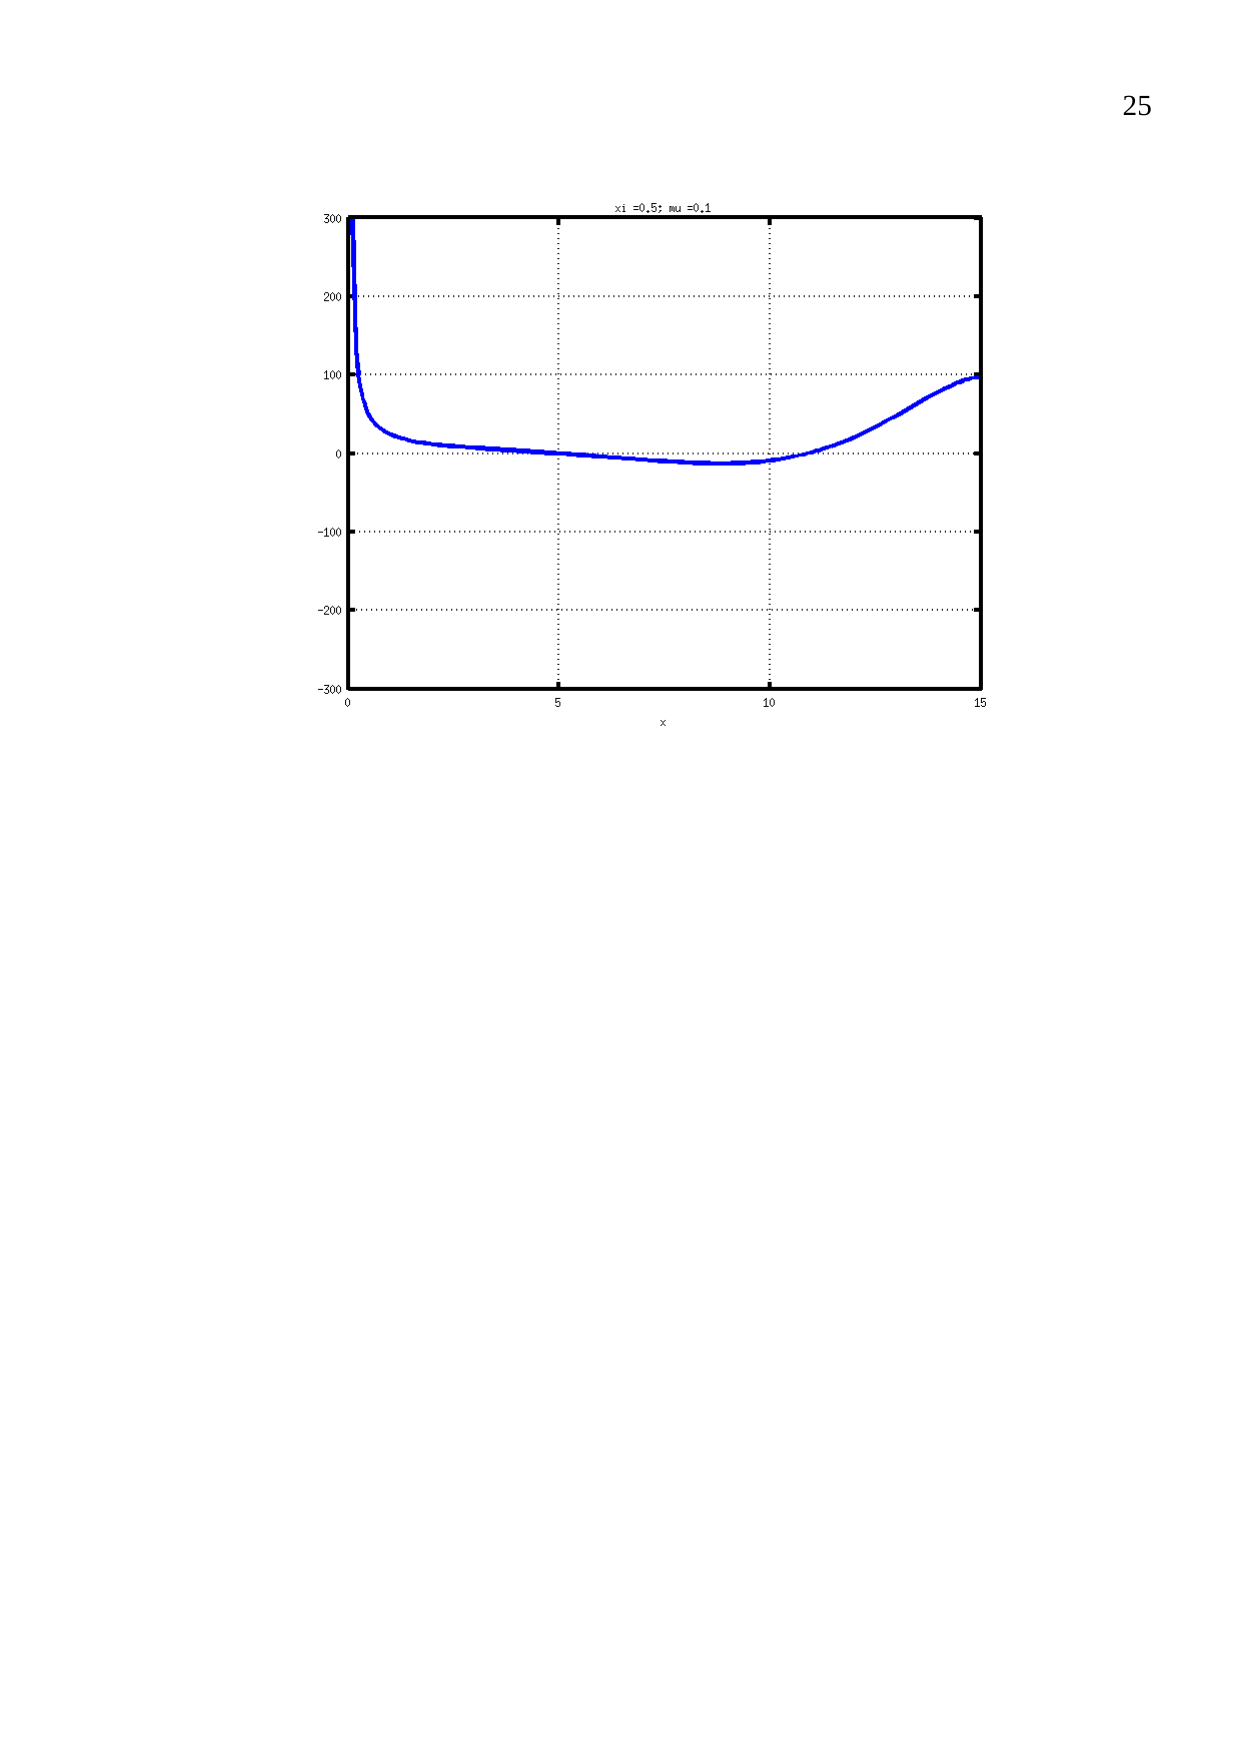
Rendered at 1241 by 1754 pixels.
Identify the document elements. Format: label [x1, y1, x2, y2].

picture [242, 175, 1058, 752]
